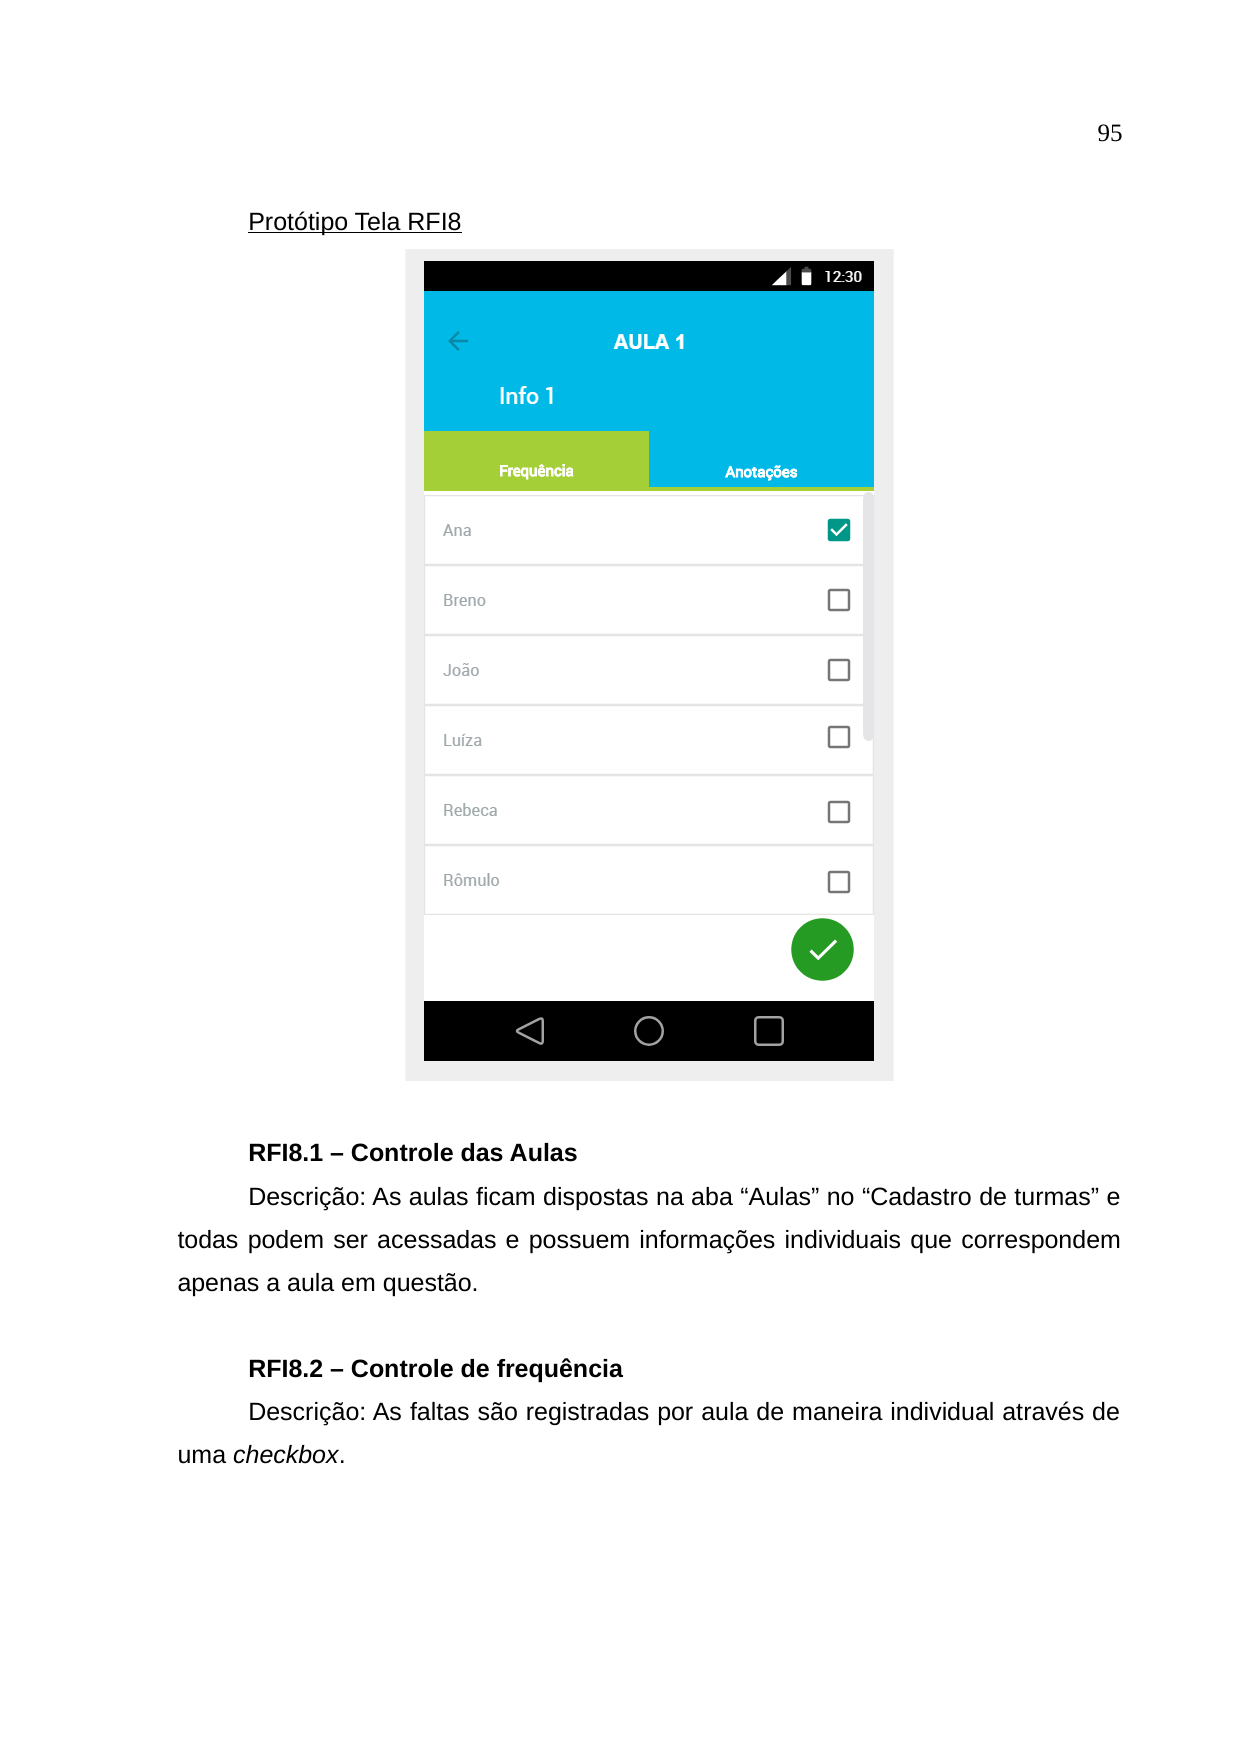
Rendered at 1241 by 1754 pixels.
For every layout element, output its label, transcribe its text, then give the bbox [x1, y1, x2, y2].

picture [405, 249, 894, 1081]
text Descrição: As aulas ficam dispostas na aba “Aulas” no “Cadastro de turmas” e todas podem ser acessadas e possuem informações individuais que correspondem apenas a aula em questão. [177, 1182, 1122, 1297]
text Descrição: As faltas são registradas por aula de maneira individual através de uma checkbox. [177, 1397, 1122, 1469]
text RFI8.2 – Controle de frequência [177, 1354, 1122, 1383]
text Protótipo Tela RFI8 [177, 207, 1122, 235]
text RFI8.1 – Controle das Aulas [177, 1138, 1122, 1167]
